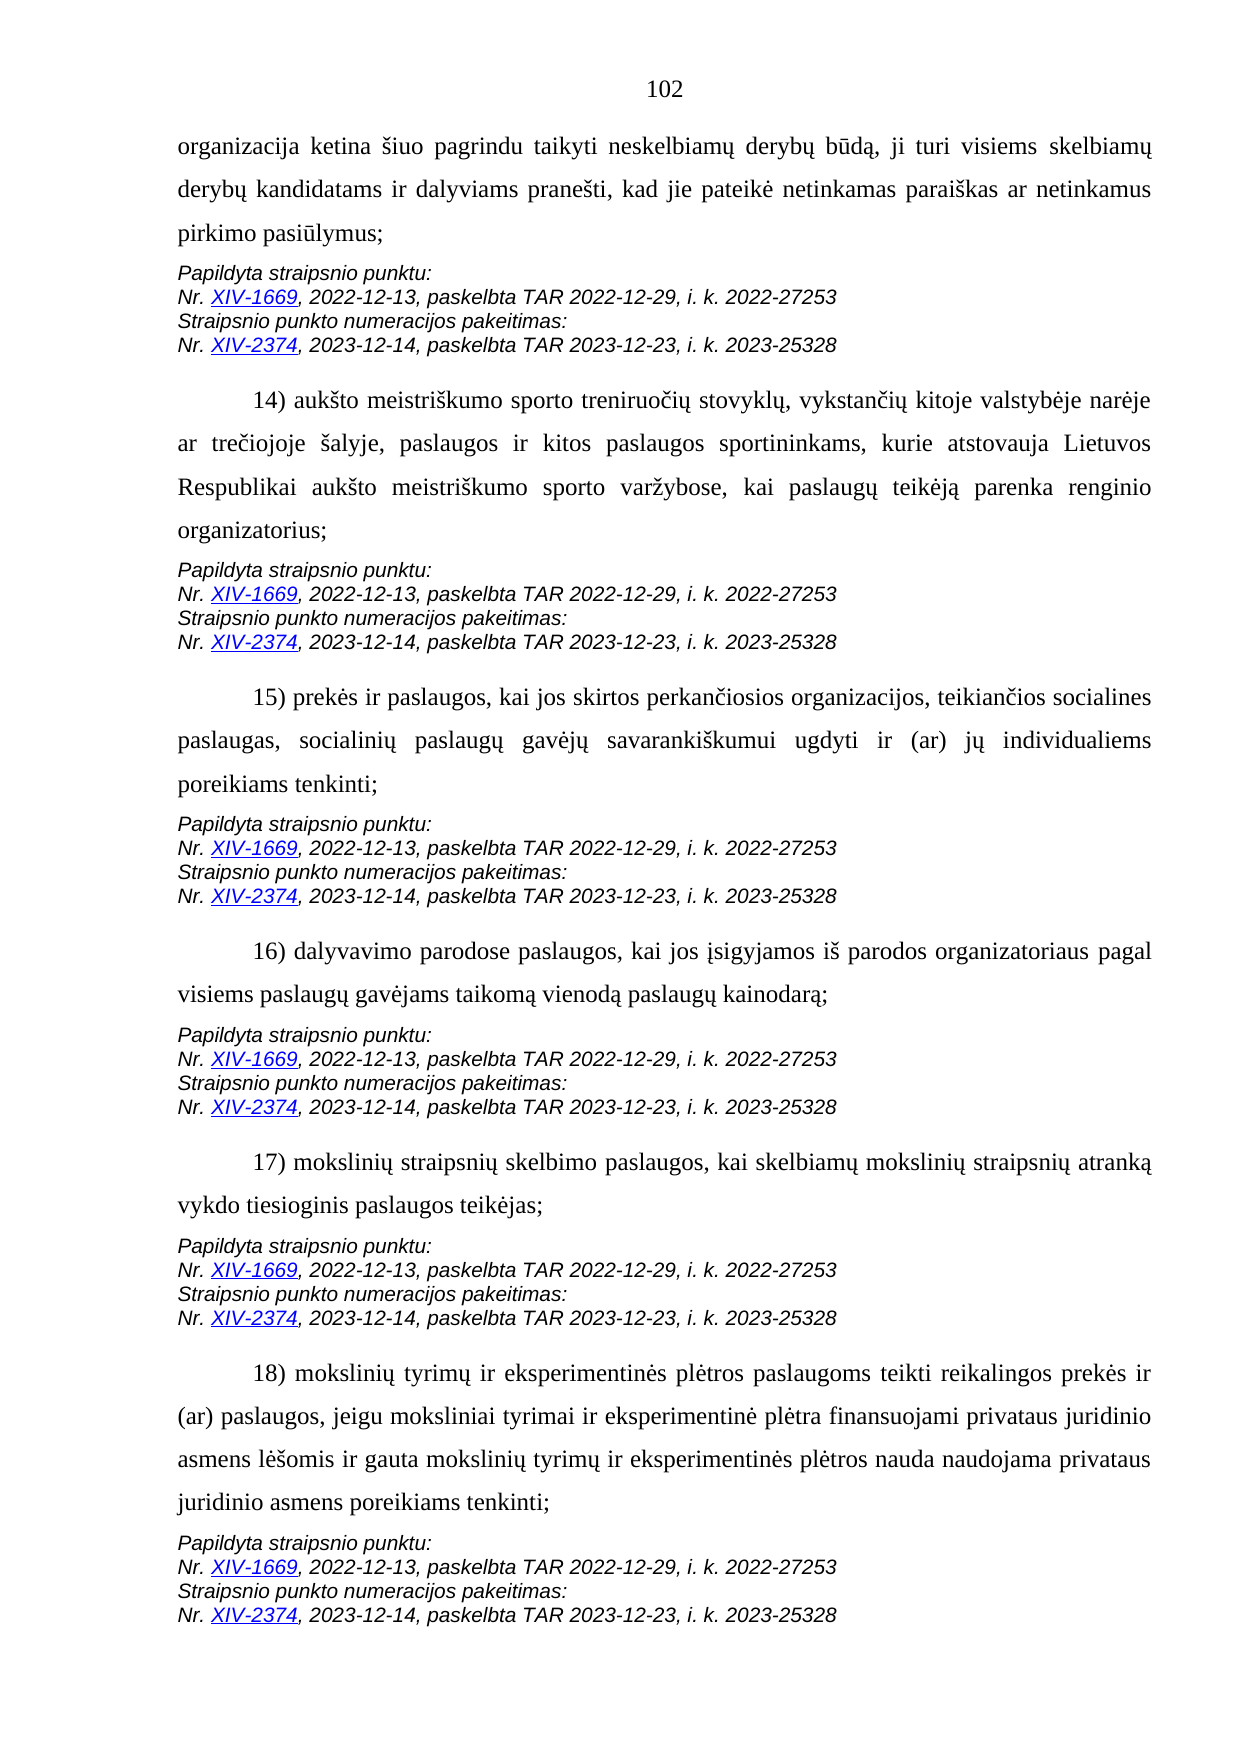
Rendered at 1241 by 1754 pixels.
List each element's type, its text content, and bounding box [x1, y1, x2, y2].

text Papildyta straipsnio punktu: [177, 1233, 1152, 1257]
text Nr. XIV-2374, 2023-12-14, paskelbta TAR 2023-12-23, i. k. 2023-25328 [177, 884, 1152, 908]
text Nr. XIV-1669, 2022-12-13, paskelbta TAR 2022-12-29, i. k. 2022-27253 [177, 1554, 1152, 1578]
text Straipsnio punkto numeracijos pakeitimas: [177, 860, 1152, 884]
text Straipsnio punkto numeracijos pakeitimas: [177, 1578, 1152, 1602]
text Papildyta straipsnio punktu: [177, 558, 1152, 582]
text 15) prekės ir paslaugos, kai jos skirtos perkančiosios organizacijos, teikiančios socialines paslaugas, socialinių paslaugų gavėjų savarankiškumui ugdyti ir (ar) jų individualiems poreikiams tenkinti; [177, 682, 1152, 797]
text 18) mokslinių tyrimų ir eksperimentinės plėtros paslaugoms teikti reikalingos prekės ir (ar) paslaugos, jeigu moksliniai tyrimai ir eksperimentinė plėtra finansuojami privataus juridinio asmens lėšomis ir gauta mokslinių tyrimų ir eksperimentinės plėtros nauda naudojama privataus juridinio asmens poreikiams tenkinti; [177, 1358, 1152, 1516]
text Papildyta straipsnio punktu: [177, 812, 1152, 836]
text organizacija ketina šiuo pagrindu taikyti neskelbiamų derybų būdą, ji turi visiems skelbiamų derybų kandidatams ir dalyviams pranešti, kad jie pateikė netinkamas paraiškas ar netinkamus pirkimo pasiūlymus; [177, 131, 1152, 246]
text Nr. XIV-1669, 2022-12-13, paskelbta TAR 2022-12-29, i. k. 2022-27253 [177, 1047, 1152, 1071]
text Straipsnio punkto numeracijos pakeitimas: [177, 1281, 1152, 1305]
text Papildyta straipsnio punktu: [177, 1531, 1152, 1554]
text Nr. XIV-2374, 2023-12-14, paskelbta TAR 2023-12-23, i. k. 2023-25328 [177, 1094, 1152, 1118]
text Straipsnio punkto numeracijos pakeitimas: [177, 1071, 1152, 1094]
text Papildyta straipsnio punktu: [177, 1023, 1152, 1047]
text Straipsnio punkto numeracijos pakeitimas: [177, 606, 1152, 630]
text Nr. XIV-1669, 2022-12-13, paskelbta TAR 2022-12-29, i. k. 2022-27253 [177, 582, 1152, 606]
text Nr. XIV-2374, 2023-12-14, paskelbta TAR 2023-12-23, i. k. 2023-25328 [177, 1305, 1152, 1329]
text 16) dalyvavimo parodose paslaugos, kai jos įsigyjamos iš parodos organizatoriaus pagal visiems paslaugų gavėjams taikomą vienodą paslaugų kainodarą; [177, 936, 1152, 1008]
text Nr. XIV-1669, 2022-12-13, paskelbta TAR 2022-12-29, i. k. 2022-27253 [177, 836, 1152, 860]
text Nr. XIV-1669, 2022-12-13, paskelbta TAR 2022-12-29, i. k. 2022-27253 [177, 285, 1152, 309]
text Nr. XIV-2374, 2023-12-14, paskelbta TAR 2023-12-23, i. k. 2023-25328 [177, 333, 1152, 357]
text Nr. XIV-2374, 2023-12-14, paskelbta TAR 2023-12-23, i. k. 2023-25328 [177, 1602, 1152, 1626]
text 14) aukšto meistriškumo sporto treniruočių stovyklų, vykstančių kitoje valstybėje narėje ar trečiojoje šalyje, paslaugos ir kitos paslaugos sportininkams, kurie atstovauja Lietuvos Respublikai aukšto meistriškumo sporto varžybose, kai paslaugų teikėją parenka renginio organizatorius; [177, 385, 1152, 543]
text Nr. XIV-1669, 2022-12-13, paskelbta TAR 2022-12-29, i. k. 2022-27253 [177, 1257, 1152, 1281]
text Straipsnio punkto numeracijos pakeitimas: [177, 309, 1152, 333]
text Nr. XIV-2374, 2023-12-14, paskelbta TAR 2023-12-23, i. k. 2023-25328 [177, 630, 1152, 654]
text Papildyta straipsnio punktu: [177, 261, 1152, 285]
text 17) mokslinių straipsnių skelbimo paslaugos, kai skelbiamų mokslinių straipsnių atranką vykdo tiesioginis paslaugos teikėjas; [177, 1147, 1152, 1219]
